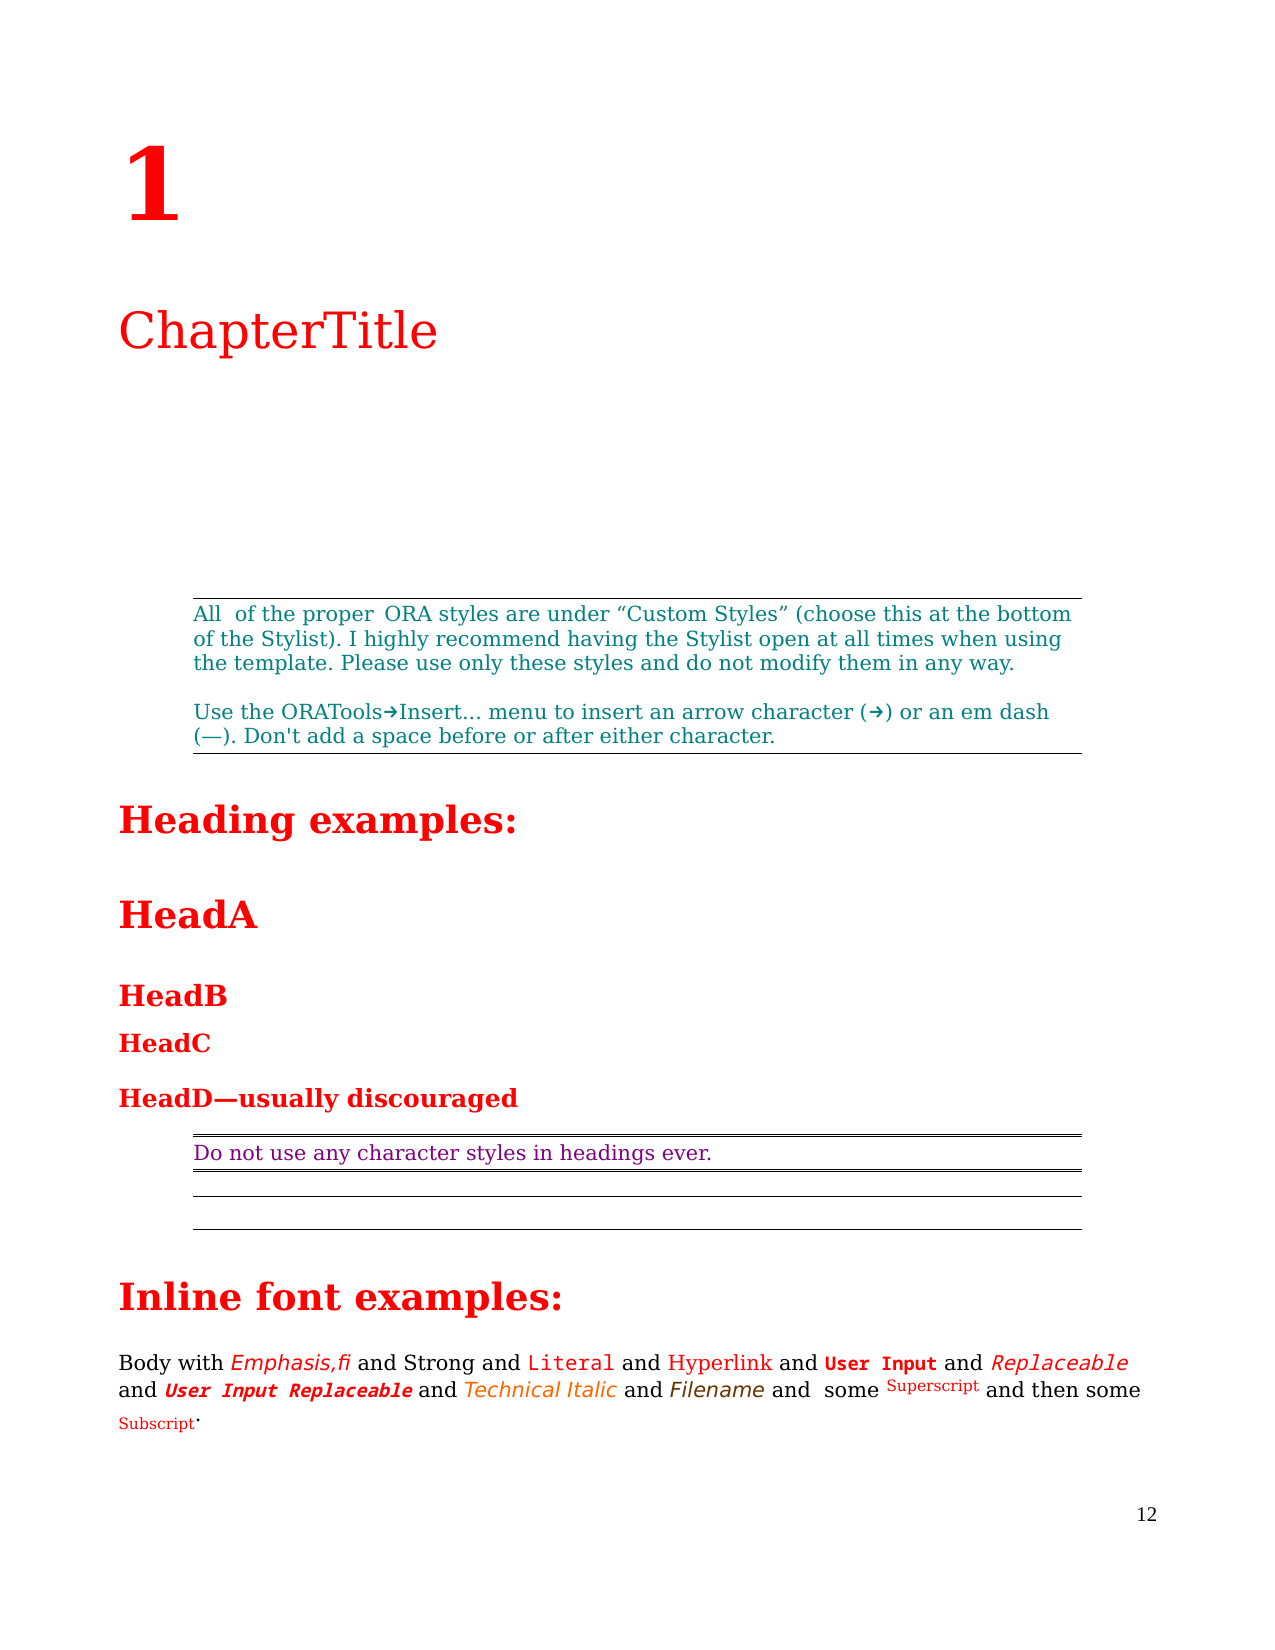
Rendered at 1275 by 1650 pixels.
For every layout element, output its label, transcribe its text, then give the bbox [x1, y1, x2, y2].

title ChapterTitle [118, 302, 1157, 361]
text 1 [118, 126, 1157, 244]
text All of the proper ORA styles are under “Custom Styles” (choose this at the bottom of the Stylist). I highly recommend having the Stylist open at all times when using the template. Please use only these styles and do not modify them in any way. [193, 599, 1082, 675]
text Inline font examples: [118, 1275, 1157, 1319]
text Use the ORATools→Insert... menu to insert an arrow character (→) or an em dash (—). Don't add a space before or after either character. [193, 696, 1082, 753]
text Heading examples: [118, 799, 1157, 843]
text HeadB [118, 978, 1157, 1013]
text HeadC [118, 1029, 1157, 1059]
text HeadD—usually discouraged [118, 1084, 1157, 1113]
text Body with Emphasis,fi and Strong and Literal and Hyperlink and User Input and Replaceable and User Input Replaceable and Technical Italic and Filename and some Superscript and then some Subscript. [118, 1348, 1157, 1433]
text Do not use any character styles in headings ever. [193, 1137, 1082, 1169]
text HeadA [118, 893, 1157, 937]
